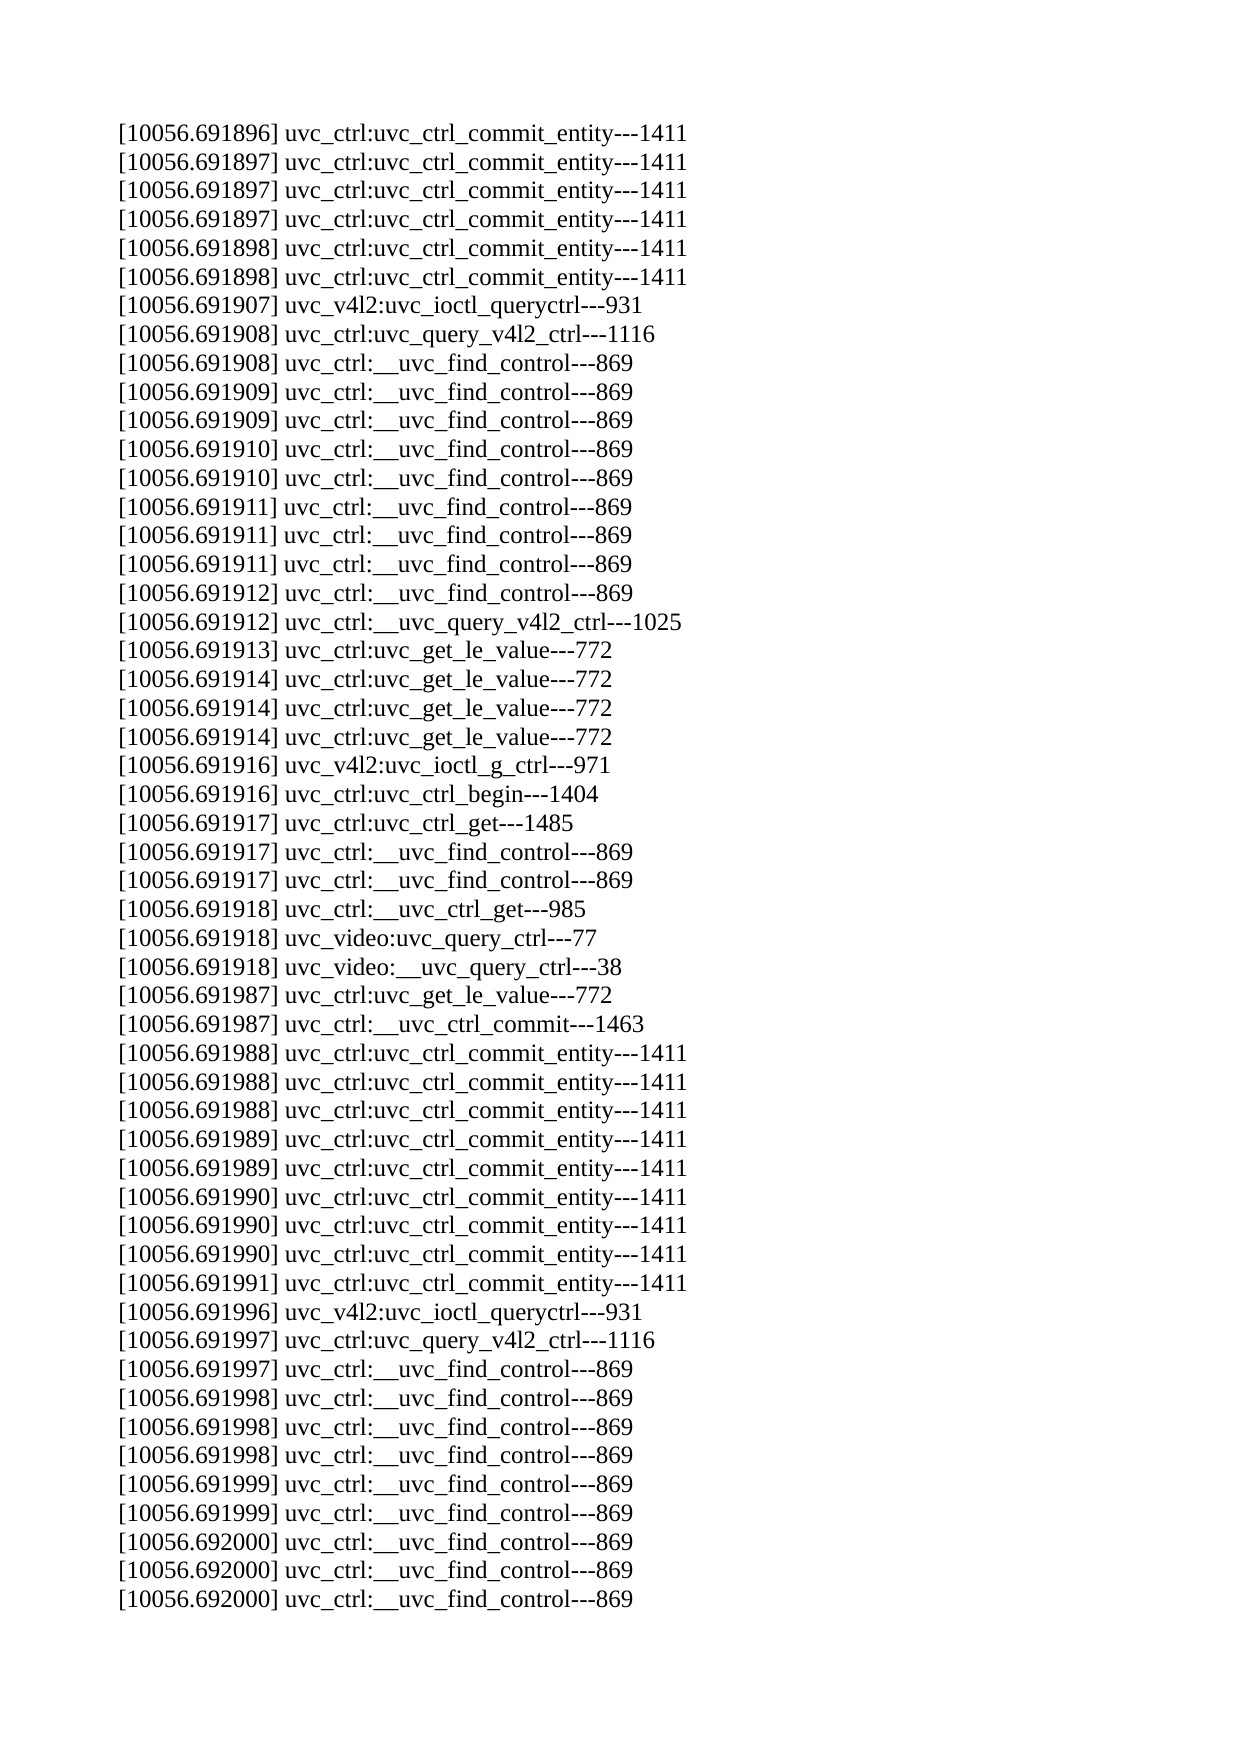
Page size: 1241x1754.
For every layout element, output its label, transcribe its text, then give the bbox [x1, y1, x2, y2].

text [10056.691990] uvc_ctrl:uvc_ctrl_commit_entity---1411 [118, 1211, 1122, 1239]
text [10056.691908] uvc_ctrl:uvc_query_v4l2_ctrl---1116 [118, 319, 1122, 348]
text [10056.691997] uvc_ctrl:uvc_query_v4l2_ctrl---1116 [118, 1326, 1122, 1354]
text [10056.691917] uvc_ctrl:__uvc_find_control---869 [118, 837, 1122, 866]
text [10056.691909] uvc_ctrl:__uvc_find_control---869 [118, 377, 1122, 406]
text [10056.691910] uvc_ctrl:__uvc_find_control---869 [118, 434, 1122, 463]
text [10056.691918] uvc_video:__uvc_query_ctrl---38 [118, 952, 1122, 981]
text [10056.691911] uvc_ctrl:__uvc_find_control---869 [118, 521, 1122, 549]
text [10056.691988] uvc_ctrl:uvc_ctrl_commit_entity---1411 [118, 1038, 1122, 1067]
text [10056.691912] uvc_ctrl:__uvc_query_v4l2_ctrl---1025 [118, 607, 1122, 636]
text [10056.691987] uvc_ctrl:uvc_get_le_value---772 [118, 981, 1122, 1009]
text [10056.691918] uvc_ctrl:__uvc_ctrl_get---985 [118, 894, 1122, 923]
text [10056.691908] uvc_ctrl:__uvc_find_control---869 [118, 348, 1122, 377]
text [10056.691897] uvc_ctrl:uvc_ctrl_commit_entity---1411 [118, 204, 1122, 233]
text [10056.691916] uvc_ctrl:uvc_ctrl_begin---1404 [118, 779, 1122, 808]
text [10056.691988] uvc_ctrl:uvc_ctrl_commit_entity---1411 [118, 1067, 1122, 1096]
text [10056.691914] uvc_ctrl:uvc_get_le_value---772 [118, 693, 1122, 722]
text [10056.691913] uvc_ctrl:uvc_get_le_value---772 [118, 636, 1122, 664]
text [10056.691911] uvc_ctrl:__uvc_find_control---869 [118, 492, 1122, 521]
text [10056.691987] uvc_ctrl:__uvc_ctrl_commit---1463 [118, 1009, 1122, 1038]
text [10056.691998] uvc_ctrl:__uvc_find_control---869 [118, 1441, 1122, 1469]
text [10056.691898] uvc_ctrl:uvc_ctrl_commit_entity---1411 [118, 262, 1122, 291]
text [10056.691991] uvc_ctrl:uvc_ctrl_commit_entity---1411 [118, 1268, 1122, 1297]
text [10056.691896] uvc_ctrl:uvc_ctrl_commit_entity---1411 [118, 118, 1122, 147]
text [10056.691989] uvc_ctrl:uvc_ctrl_commit_entity---1411 [118, 1124, 1122, 1153]
text [10056.691917] uvc_ctrl:__uvc_find_control---869 [118, 866, 1122, 894]
text [10056.691910] uvc_ctrl:__uvc_find_control---869 [118, 463, 1122, 492]
text [10056.691998] uvc_ctrl:__uvc_find_control---869 [118, 1383, 1122, 1412]
text [10056.691911] uvc_ctrl:__uvc_find_control---869 [118, 549, 1122, 578]
text [10056.691912] uvc_ctrl:__uvc_find_control---869 [118, 578, 1122, 607]
text [10056.691897] uvc_ctrl:uvc_ctrl_commit_entity---1411 [118, 176, 1122, 204]
text [10056.692000] uvc_ctrl:__uvc_find_control---869 [118, 1556, 1122, 1584]
text [10056.692000] uvc_ctrl:__uvc_find_control---869 [118, 1527, 1122, 1556]
text [10056.691918] uvc_video:uvc_query_ctrl---77 [118, 923, 1122, 952]
text [10056.691999] uvc_ctrl:__uvc_find_control---869 [118, 1469, 1122, 1498]
text [10056.691997] uvc_ctrl:__uvc_find_control---869 [118, 1354, 1122, 1383]
text [10056.691999] uvc_ctrl:__uvc_find_control---869 [118, 1498, 1122, 1527]
text [10056.691916] uvc_v4l2:uvc_ioctl_g_ctrl---971 [118, 751, 1122, 779]
text [10056.691898] uvc_ctrl:uvc_ctrl_commit_entity---1411 [118, 233, 1122, 262]
text [10056.691914] uvc_ctrl:uvc_get_le_value---772 [118, 664, 1122, 693]
text [10056.692000] uvc_ctrl:__uvc_find_control---869 [118, 1584, 1122, 1613]
text [10056.691996] uvc_v4l2:uvc_ioctl_queryctrl---931 [118, 1297, 1122, 1326]
text [10056.691907] uvc_v4l2:uvc_ioctl_queryctrl---931 [118, 291, 1122, 319]
text [10056.691897] uvc_ctrl:uvc_ctrl_commit_entity---1411 [118, 147, 1122, 176]
text [10056.691917] uvc_ctrl:uvc_ctrl_get---1485 [118, 808, 1122, 837]
text [10056.691998] uvc_ctrl:__uvc_find_control---869 [118, 1412, 1122, 1441]
text [10056.691909] uvc_ctrl:__uvc_find_control---869 [118, 406, 1122, 434]
text [10056.691988] uvc_ctrl:uvc_ctrl_commit_entity---1411 [118, 1096, 1122, 1124]
text [10056.691990] uvc_ctrl:uvc_ctrl_commit_entity---1411 [118, 1182, 1122, 1211]
text [10056.691989] uvc_ctrl:uvc_ctrl_commit_entity---1411 [118, 1153, 1122, 1182]
text [10056.691914] uvc_ctrl:uvc_get_le_value---772 [118, 722, 1122, 751]
text [10056.691990] uvc_ctrl:uvc_ctrl_commit_entity---1411 [118, 1239, 1122, 1268]
